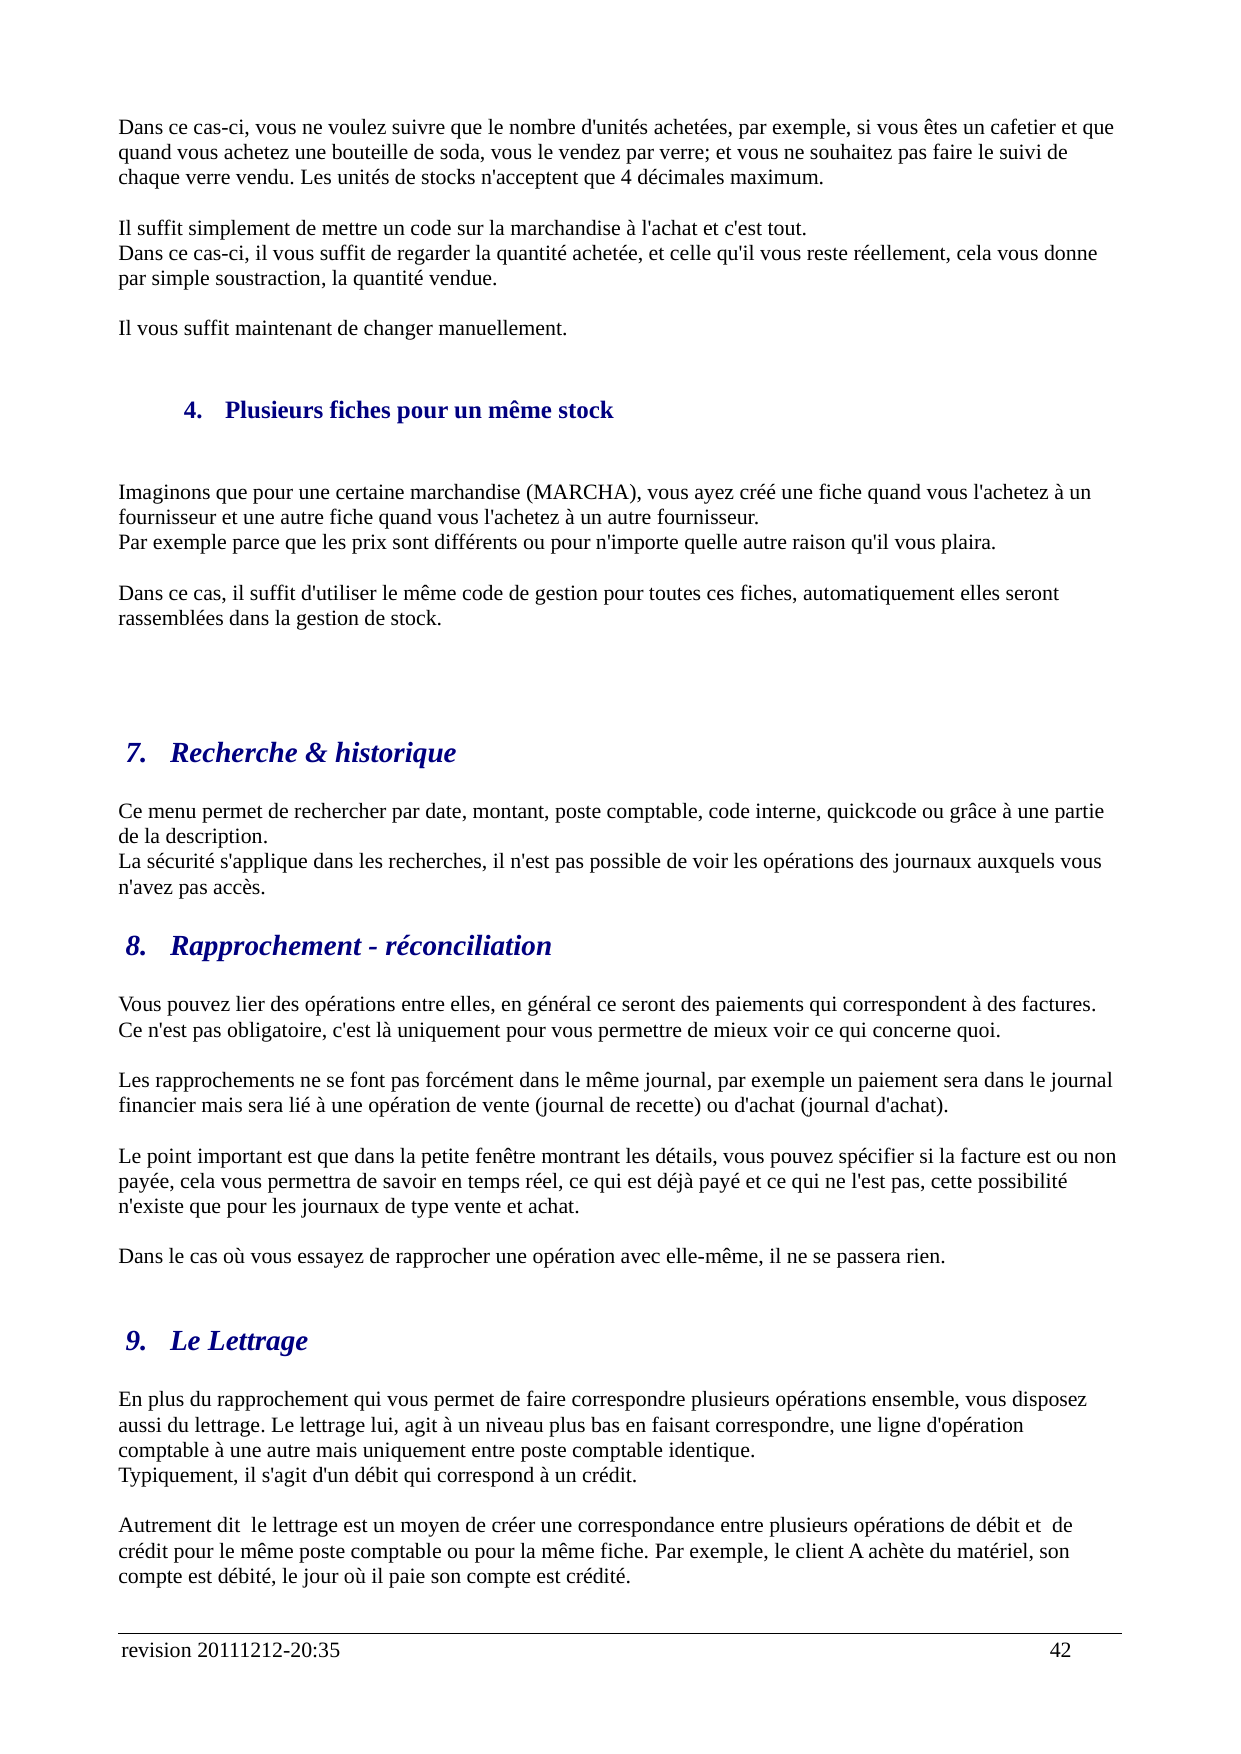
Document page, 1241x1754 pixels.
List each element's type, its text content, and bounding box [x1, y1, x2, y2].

text Imaginons que pour une certaine marchandise (MARCHA), vous ayez créé une fiche quand vous l'achetez à un fournisseur et une autre fiche quand vous l'achetez à un autre fournisseur. [118, 479, 1122, 529]
text Par exemple parce que les prix sont différents ou pour n'importe quelle autre raison qu'il vous plaira. [118, 529, 1122, 554]
text Dans le cas où vous essayez de rapprocher une opération avec elle-même, il ne se passera rien. [118, 1243, 1122, 1269]
text Autrement dit le lettrage est un moyen de créer une correspondance entre plusieurs opérations de débit et de crédit pour le même poste comptable ou pour la même fiche. Par exemple, le client A achète du matériel, son compte est débité, le jour où il paie son compte est crédité. [118, 1512, 1122, 1588]
text Dans ce cas-ci, vous ne voulez suivre que le nombre d'unités achetées, par exemple, si vous êtes un cafetier et que quand vous achetez une bouteille de soda, vous le vendez par verre; et vous ne souhaitez pas faire le suivi de chaque verre vendu. Les unités de stocks n'acceptent que 4 décimales maximum. [118, 114, 1122, 189]
text Le point important est que dans la petite fenêtre montrant les détails, vous pouvez spécifier si la facture est ou non payée, cela vous permettra de savoir en temps réel, ce qui est déjà payé et ce qui ne l'est pas, cette possibilité n'existe que pour les journaux de type vente et achat. [118, 1143, 1122, 1218]
text Dans ce cas, il suffit d'utiliser le même code de gestion pour toutes ces fiches, automatiquement elles seront rassemblées dans la gestion de stock. [118, 579, 1122, 630]
subtitle Plusieurs fiches pour un même stock [177, 395, 1122, 424]
subtitle Rapprochement - réconciliation [118, 928, 1122, 962]
text Vous pouvez lier des opérations entre elles, en général ce seront des paiements qui correspondent à des factures. Ce n'est pas obligatoire, c'est là uniquement pour vous permettre de mieux voir ce qui concerne quoi. [118, 991, 1122, 1042]
subtitle Recherche & historique [118, 735, 1122, 769]
text comptable à une autre mais uniquement entre poste comptable identique. [118, 1437, 1122, 1462]
text Il suffit simplement de mettre un code sur la marchandise à l'achat et c'est tout. [118, 214, 1122, 240]
text Ce menu permet de rechercher par date, montant, poste comptable, code interne, quickcode ou grâce à une partie de la description. [118, 798, 1122, 848]
text En plus du rapprochement qui vous permet de faire correspondre plusieurs opérations ensemble, vous disposez aussi du lettrage. Le lettrage lui, agit à un niveau plus bas en faisant correspondre, une ligne d'opération [118, 1386, 1122, 1437]
subtitle Le Lettrage [118, 1323, 1122, 1357]
text Il vous suffit maintenant de changer manuellement. [118, 315, 1122, 341]
text Les rapprochements ne se font pas forcément dans le même journal, par exemple un paiement sera dans le journal financier mais sera lié à une opération de vente (journal de recette) ou d'achat (journal d'achat). [118, 1067, 1122, 1117]
text La sécurité s'applique dans les recherches, il n'est pas possible de voir les opérations des journaux auxquels vous n'avez pas accès. [118, 848, 1122, 899]
text Dans ce cas-ci, il vous suffit de regarder la quantité achetée, et celle qu'il vous reste réellement, cela vous donne par simple soustraction, la quantité vendue. [118, 240, 1122, 290]
text Typiquement, il s'agit d'un débit qui correspond à un crédit. [118, 1462, 1122, 1487]
